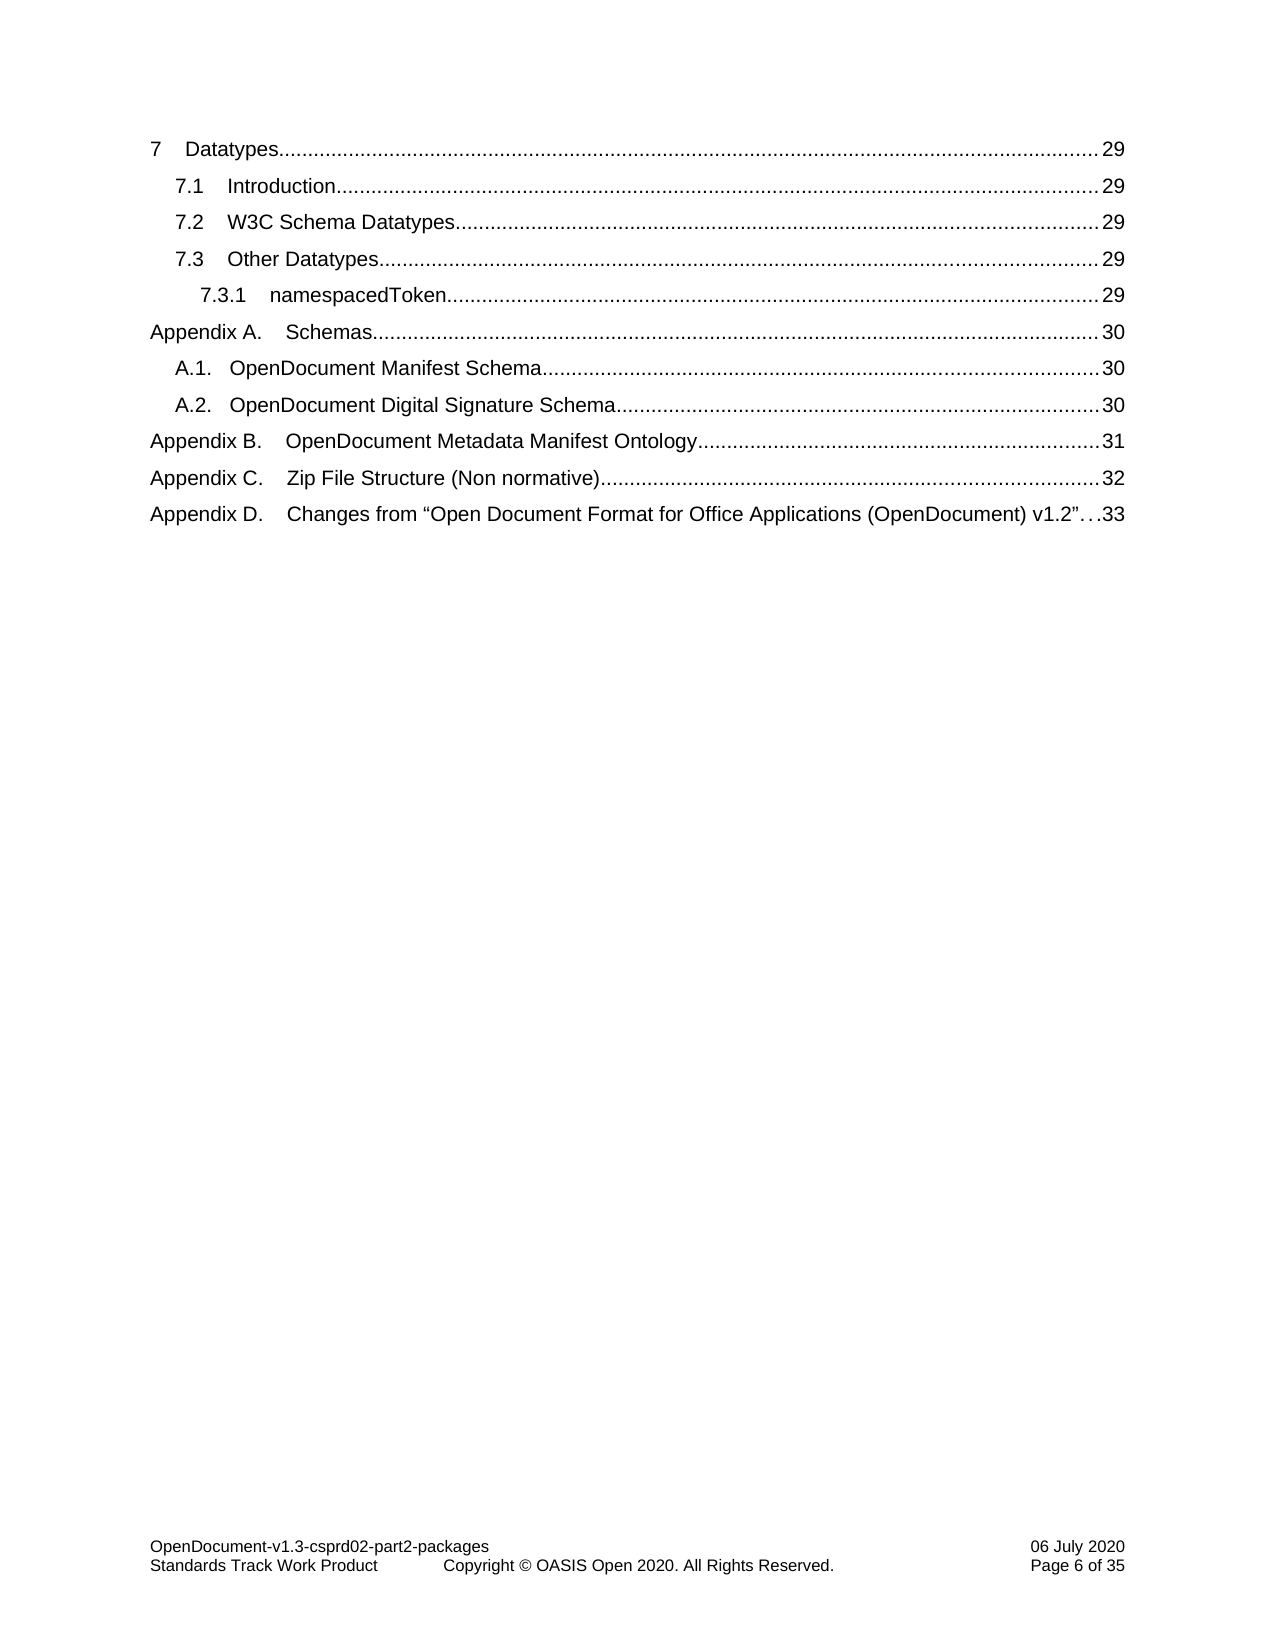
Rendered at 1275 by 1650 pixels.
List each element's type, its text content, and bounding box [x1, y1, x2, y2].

text 7 Datatypes 29 [150, 137, 1125, 161]
text Appendix A. Schemas 30 [150, 319, 1125, 343]
text 7.2 W3C Schema Datatypes 29 [175, 210, 1125, 234]
text 7.3 Other Datatypes 29 [175, 247, 1125, 271]
text Appendix C. Zip File Structure (Non normative) 32 [150, 465, 1125, 489]
text Appendix B. OpenDocument Metadata Manifest Ontology 31 [150, 429, 1125, 453]
text 7.1 Introduction 29 [175, 174, 1125, 198]
text 7.3.1 namespacedToken 29 [200, 283, 1125, 307]
text A.1. OpenDocument Manifest Schema 30 [175, 356, 1125, 380]
text A.2. OpenDocument Digital Signature Schema 30 [175, 392, 1125, 416]
text Appendix D. Changes from “Open Document Format for Office Applications (OpenDocument) v1.2” 33 [150, 502, 1125, 526]
